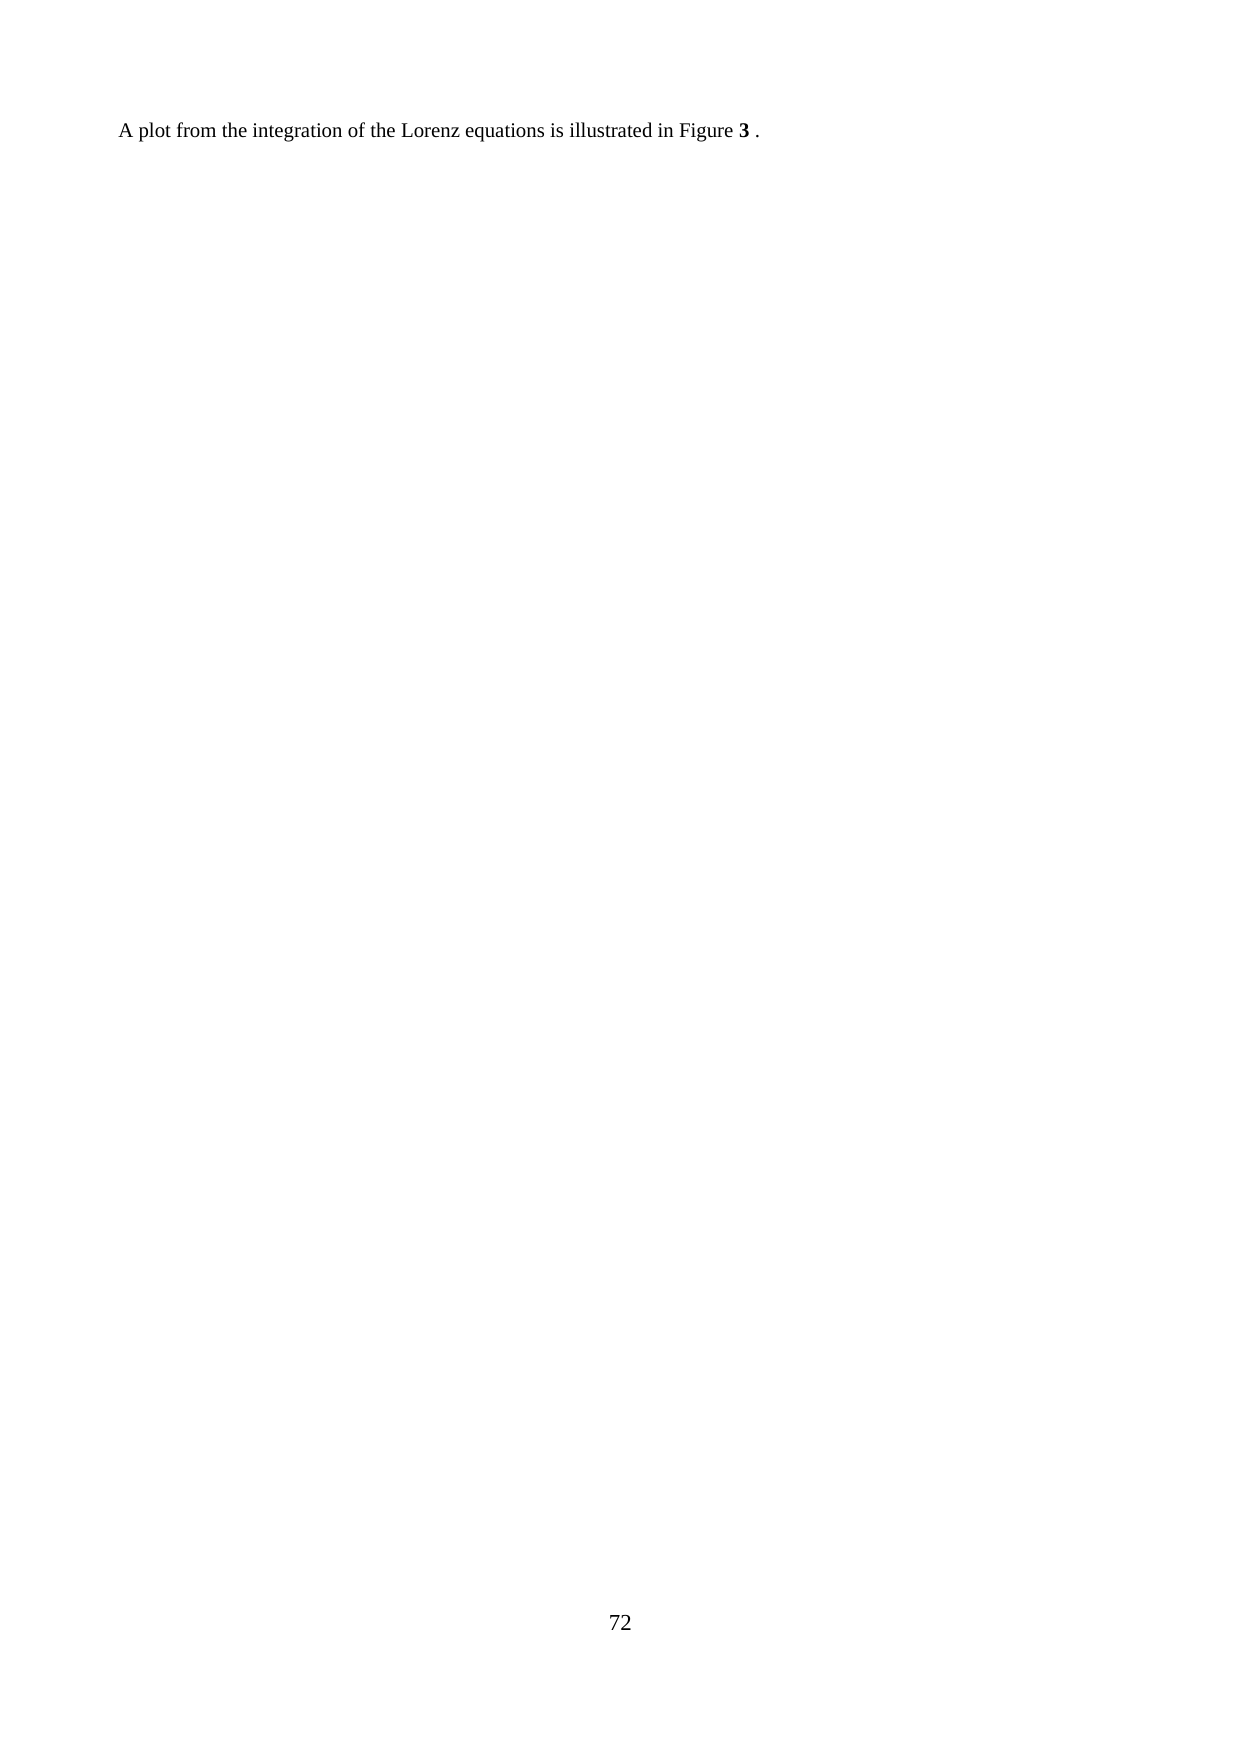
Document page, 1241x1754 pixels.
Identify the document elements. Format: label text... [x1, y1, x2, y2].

text A plot from the integration of the Lorenz equations is illustrated in Figure 3 . [118, 118, 1122, 142]
